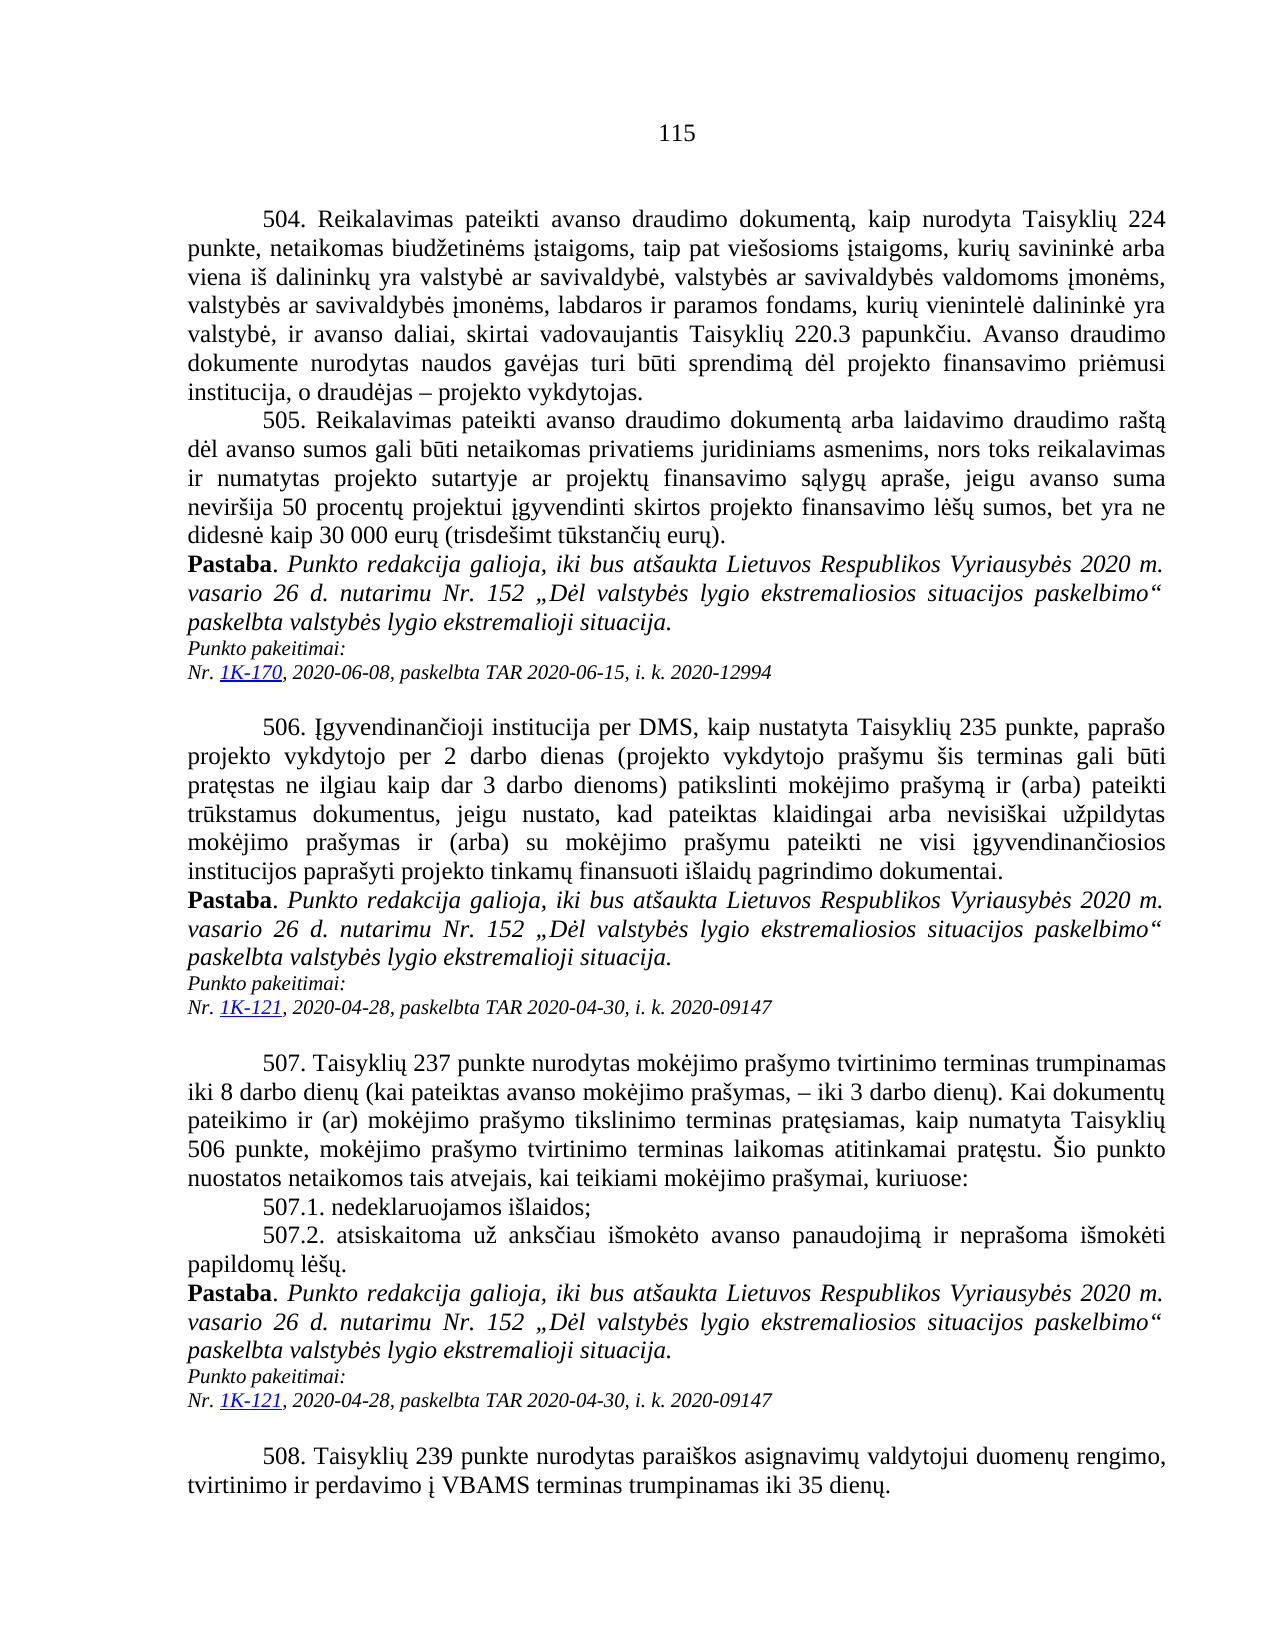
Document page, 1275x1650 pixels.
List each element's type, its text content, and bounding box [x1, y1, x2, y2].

text Nr. 1K-121, 2020-04-28, paskelbta TAR 2020-04-30, i. k. 2020-09147 [187, 995, 1167, 1019]
text Pastaba. Punkto redakcija galioja, iki bus atšaukta Lietuvos Respublikos Vyriausybės 2020 m. vasario 26 d. nutarimu Nr. 152 „Dėl valstybės lygio ekstremaliosios situacijos paskelbimo“ paskelbta valstybės lygio ekstremalioji situacija. [187, 549, 1167, 636]
text Punkto pakeitimai: [187, 636, 1167, 660]
text Nr. 1K-170, 2020-06-08, paskelbta TAR 2020-06-15, i. k. 2020-12994 [187, 660, 1167, 684]
text 505. Reikalavimas pateikti avanso draudimo dokumentą arba laidavimo draudimo raštą dėl avanso sumos gali būti netaikomas privatiems juridiniams asmenims, nors toks reikalavimas ir numatytas projekto sutartyje ar projektų finansavimo sąlygų apraše, jeigu avanso suma neviršija 50 procentų projektui įgyvendinti skirtos projekto finansavimo lėšų sumos, bet yra ne didesnė kaip 30 000 eurų (trisdešimt tūkstančių eurų). [187, 406, 1167, 549]
text Pastaba. Punkto redakcija galioja, iki bus atšaukta Lietuvos Respublikos Vyriausybės 2020 m. vasario 26 d. nutarimu Nr. 152 „Dėl valstybės lygio ekstremaliosios situacijos paskelbimo“ paskelbta valstybės lygio ekstremalioji situacija. [187, 1278, 1167, 1364]
text Punkto pakeitimai: [187, 971, 1167, 995]
text 508. Taisyklių 239 punkte nurodytas paraiškos asignavimų valdytojui duomenų rengimo, tvirtinimo ir perdavimo į VBAMS terminas trumpinamas iki 35 dienų. [187, 1441, 1167, 1499]
text 506. Įgyvendinančioji institucija per DMS, kaip nustatyta Taisyklių 235 punkte, paprašo projekto vykdytojo per 2 darbo dienas (projekto vykdytojo prašymu šis terminas gali būti pratęstas ne ilgiau kaip dar 3 darbo dienoms) patikslinti mokėjimo prašymą ir (arba) pateikti trūkstamus dokumentus, jeigu nustato, kad pateiktas klaidingai arba nevisiškai užpildytas mokėjimo prašymas ir (arba) su mokėjimo prašymu pateikti ne visi įgyvendinančiosios institucijos paprašyti projekto tinkamų finansuoti išlaidų pagrindimo dokumentai. [187, 712, 1167, 885]
text 504. Reikalavimas pateikti avanso draudimo dokumentą, kaip nurodyta Taisyklių 224 punkte, netaikomas biudžetinėms įstaigoms, taip pat viešosioms įstaigoms, kurių savininkė arba viena iš dalininkų yra valstybė ar savivaldybė, valstybės ar savivaldybės valdomoms įmonėms, valstybės ar savivaldybės įmonėms, labdaros ir paramos fondams, kurių vienintelė dalininkė yra valstybė, ir avanso daliai, skirtai vadovaujantis Taisyklių 220.3 papunkčiu. Avanso draudimo dokumente nurodytas naudos gavėjas turi būti sprendimą dėl projekto finansavimo priėmusi institucija, o draudėjas – projekto vykdytojas. [187, 204, 1167, 406]
text 507. Taisyklių 237 punkte nurodytas mokėjimo prašymo tvirtinimo terminas trumpinamas iki 8 darbo dienų (kai pateiktas avanso mokėjimo prašymas, – iki 3 darbo dienų). Kai dokumentų pateikimo ir (ar) mokėjimo prašymo tikslinimo terminas pratęsiamas, kaip numatyta Taisyklių 506 punkte, mokėjimo prašymo tvirtinimo terminas laikomas atitinkamai pratęstu. Šio punkto nuostatos netaikomos tais atvejais, kai teikiami mokėjimo prašymai, kuriuose: [187, 1048, 1167, 1192]
text Nr. 1K-121, 2020-04-28, paskelbta TAR 2020-04-30, i. k. 2020-09147 [187, 1388, 1167, 1412]
text 507.2. atsiskaitoma už anksčiau išmokėto avanso panaudojimą ir neprašoma išmokėti papildomų lėšų. [187, 1221, 1167, 1278]
text Pastaba. Punkto redakcija galioja, iki bus atšaukta Lietuvos Respublikos Vyriausybės 2020 m. vasario 26 d. nutarimu Nr. 152 „Dėl valstybės lygio ekstremaliosios situacijos paskelbimo“ paskelbta valstybės lygio ekstremalioji situacija. [187, 885, 1167, 971]
text 507.1. nedeklaruojamos išlaidos; [187, 1192, 1167, 1221]
text Punkto pakeitimai: [187, 1364, 1167, 1388]
